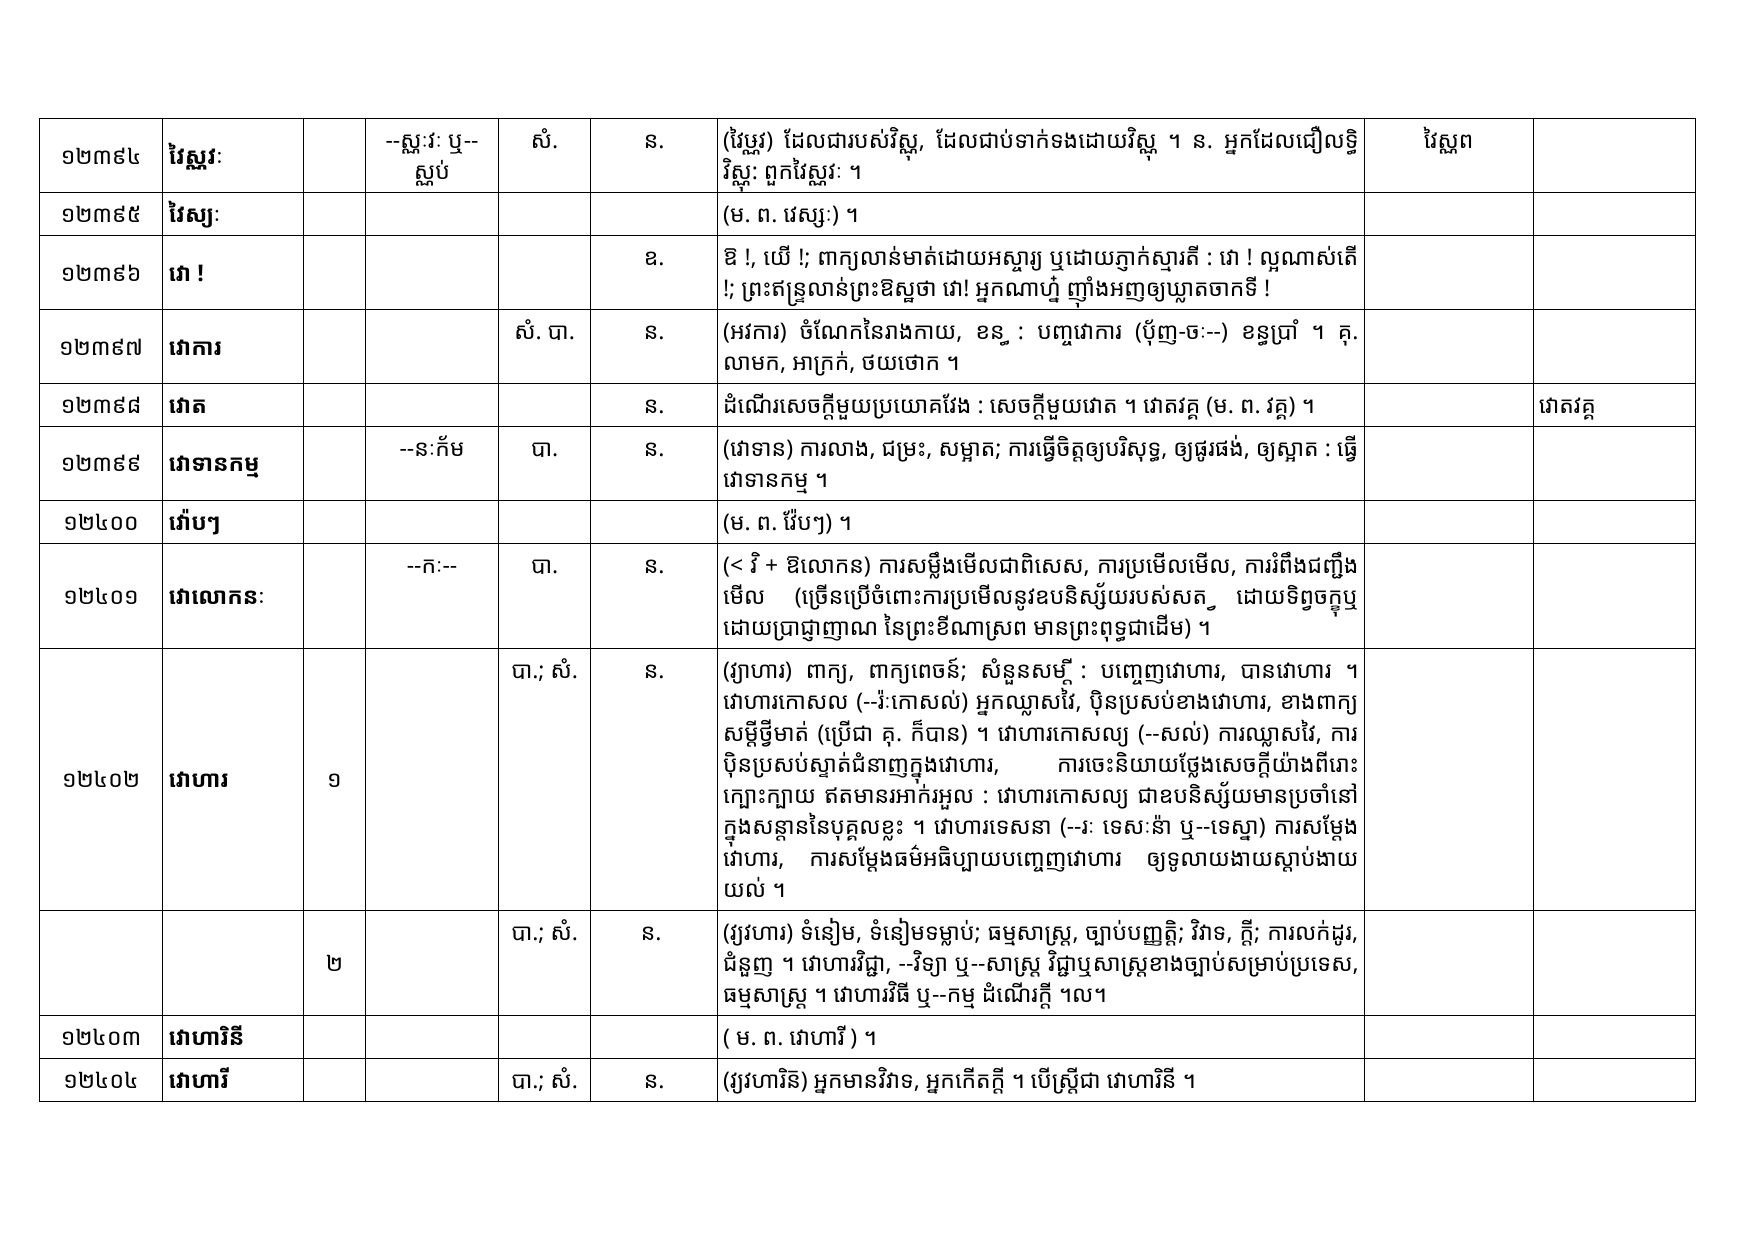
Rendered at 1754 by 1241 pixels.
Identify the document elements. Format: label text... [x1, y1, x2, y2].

table_cell បា. [499, 544, 590, 648]
table_cell (វ្យវហារ) ទំនៀម, ទំនៀម​ទម្លាប់; ធម្ម​សាស្រ្ត, ច្បាប់​បញ្ញត្តិ; វិវាទ, ក្តី; ការ​លក់​ដូរ, ជំនួញ ។ វោហារ​វិជ្ជា, --វិទ្យា ឬ--សាស្រ្ត វិជ្ជា​ឬ​សាស្រ្ត​ខាង​ច្បាប់​សម្រាប់​ប្រទេស, ធម្ម​សាស្រ្ត ។ វោហារ​វិធី ឬ--កម្ម ដំណើរ​ក្តី ។ល។ [718, 911, 1364, 1015]
table_cell [1365, 384, 1533, 426]
table_cell វោលោកនៈ [163, 544, 303, 648]
table_cell វោតវគ្គ [1534, 384, 1695, 426]
table_cell ឧ. [591, 236, 717, 309]
table_cell សំ. [499, 119, 590, 192]
table_cell បា.; សំ. [499, 1059, 590, 1101]
table_cell [1365, 310, 1533, 383]
table_cell [304, 119, 365, 192]
table_cell [1365, 501, 1533, 543]
table_cell (ម. ព. វ៉ែប​ៗ) ។ [718, 501, 1364, 543]
table_cell [1365, 193, 1533, 235]
table_cell ១២៤០២ [40, 649, 162, 910]
table_cell [591, 501, 717, 543]
table_cell (អវការ) ចំណែក​នៃ​រាង​កាយ, ខន្ធ : បញ្ចវោការ (បុ័ញ-ចៈ--) ខន្ធ​ប្រាំ ។ គុ. លាមក, អាក្រក់, ថយថោក ។ [718, 310, 1364, 383]
table_cell ១២៣៩៩ [40, 427, 162, 500]
table_cell [1365, 544, 1533, 648]
table_cell (វោទាន) ការ​លាង, ជម្រះ, សម្អាត; ការ​ធ្វើ​ចិត្ត​ឲ្យ​បរិសុទ្ធ, ឲ្យ​ផូរផង់, ឲ្យ​ស្អាត : ធ្វើ​វោទាន​កម្ម ។ [718, 427, 1364, 500]
table_cell ន. [591, 310, 717, 383]
table_cell ១២៣៩៨ [40, 384, 162, 426]
table_cell បា.; សំ. [499, 911, 590, 1015]
table_cell [499, 236, 590, 309]
table_cell [304, 193, 365, 235]
table_cell វោត [163, 384, 303, 426]
table_cell ១២៣៩៦ [40, 236, 162, 309]
table_cell [1365, 649, 1533, 910]
table_cell [591, 193, 717, 235]
table_cell ១២៣៩៤ [40, 119, 162, 192]
table_cell សំ. បា. [499, 310, 590, 383]
table_cell វ៉ោបៗ [163, 501, 303, 543]
table_cell ១ [304, 649, 365, 910]
table_cell [1365, 427, 1533, 500]
table_cell [304, 236, 365, 309]
table_cell [366, 310, 498, 383]
table_cell [304, 427, 365, 500]
table_cell [304, 384, 365, 426]
table_cell វោហារិនី [163, 1016, 303, 1058]
table_cell --កៈ-- [366, 544, 498, 648]
table_cell (វ្យាហារ) ពាក្យ, ពាក្យ​ពេចន៍; សំនួន​សម្តី : បញ្ចេញ​វោហារ, បាន​វោហារ ។ វោហារ​កោសល (--រ៉ៈកោសល់) អ្នក​ឈ្លាសវៃ, ប៉ិន​ប្រសប់​ខាង​វោហារ, ខាង​ពាក្យ​សម្តី​ថ្វី​មាត់ (ប្រើ​ជា គុ. ក៏​បាន) ។ វោហារ​កោសល្យ (--សល់) ការ​ឈ្លាសវៃ, ការ​ប៉ិន​ប្រសប់​ស្ទាត់​ជំនាញ​ក្នុង​វោហារ, ការ​ចេះ​និយាយ​ថ្លែង​សេចក្ដី​យ៉ាង​ពីរោះ ក្បោះក្បាយ ឥត​មាន​រអាក់​រអួល : វោហារ​កោសល្យ ជា​ឧបនិស្ស័យ​មាន​ប្រចាំ​នៅ​ក្នុង​សន្តាន​នៃ​បុគ្គល​ខ្លះ ។ វោហារ​ទេសនា (--រៈ ទេសៈន៉ា ឬ--ទេស្នា) ការ​សម្តែង​វោហារ, ការ​សម្តែង​ធម៌​អធិប្បាយ​បញ្ចេញ​វោហារ ឲ្យ​ទូលាយ​ងាយ​ស្តាប់​ងាយ​យល់ ។ [718, 649, 1364, 910]
table_cell ឱ !, យើ !; ពាក្យ​លាន់​មាត់​ដោយ​អស្ចារ្យ ឬ​ដោយ​ភ្ញាក់​ស្មារតី : វោ ! ល្អ​ណាស់​តើ !; ព្រះ​ឥន្រ្ទ​លាន់​ព្រះ​ឱស្ឋ​ថា វោ! អ្នក​ណា​ហ្ន៎ ញ៉ាំង​អញ​ឲ្យ​ឃ្លាត​ចាក​ទី ! [718, 236, 1364, 309]
table_cell [366, 1016, 498, 1058]
table_cell ១២៤០១ [40, 544, 162, 648]
table_cell ន. [591, 911, 717, 1015]
table_cell [499, 501, 590, 543]
table_cell ១២៣៩៧ [40, 310, 162, 383]
table_cell (វ្យវហារិន៑) អ្នក​មាន​វិវាទ, អ្នក​កើត​ក្តី ។ បើ​ស្រ្តី​ជា វោហារិនី ។ [718, 1059, 1364, 1101]
table_cell ន. [591, 544, 717, 648]
table_cell ១២៤០៣ [40, 1016, 162, 1058]
table_cell [591, 1016, 717, 1058]
table_cell [366, 384, 498, 426]
table_cell [1365, 236, 1533, 309]
table_cell [1534, 119, 1695, 192]
table_cell --នៈក័ម [366, 427, 498, 500]
table_cell ន. [591, 119, 717, 192]
table_cell ១២៤០០ [40, 501, 162, 543]
table_cell [1534, 427, 1695, 500]
table_cell [499, 193, 590, 235]
table_cell ២ [304, 911, 365, 1015]
table_cell វោហារ [163, 649, 303, 910]
table_cell វោ ! [163, 236, 303, 309]
table_cell វោទាន​កម្ម [163, 427, 303, 500]
table_cell វៃស្ណព [1365, 119, 1533, 192]
table_cell [304, 310, 365, 383]
table_cell [1534, 310, 1695, 383]
table_cell [499, 1016, 590, 1058]
table_cell [366, 911, 498, 1015]
table_cell (វៃឞ្ណវ) ដែល​ជា​របស់​វិស្ណុ, ដែល​ជាប់​ទាក់ទង​ដោយ​វិស្ណុ ។ ន. អ្នក​ដែល​ជឿ​លទ្ធិ​វិស្ណុ: ពួក​វៃស្ណវៈ ។ [718, 119, 1364, 192]
table_cell បា.; សំ. [499, 649, 590, 910]
table_cell [304, 1016, 365, 1058]
table_cell ១២៣៩៥ [40, 193, 162, 235]
table_cell វោហារី [163, 1059, 303, 1101]
table_cell [1365, 1059, 1533, 1101]
table_cell ដំណើរ​សេចក្ដី​មួយ​ប្រយោគ​វែង : សេចក្ដី​មួយ​វោត ។ វោតវគ្គ (ម. ព. វគ្គ) ។ [718, 384, 1364, 426]
table_cell វៃស្យៈ [163, 193, 303, 235]
table_cell [1534, 1016, 1695, 1058]
table_cell វៃស្ណវៈ [163, 119, 303, 192]
table_cell (ម. ព. វេស្សៈ) ។ [718, 193, 1364, 235]
table_cell [304, 1059, 365, 1101]
table_cell [1365, 911, 1533, 1015]
table_cell [304, 501, 365, 543]
table_cell ន. [591, 1059, 717, 1101]
table_cell [304, 544, 365, 648]
table_cell [1534, 649, 1695, 910]
table_cell ន. [591, 649, 717, 910]
table_cell ១២៤០៤ [40, 1059, 162, 1101]
table_cell [163, 911, 303, 1015]
table_cell [366, 501, 498, 543]
table_cell [366, 193, 498, 235]
table_cell --ស្ណៈវៈ ឬ--ស្ណប់ [366, 119, 498, 192]
table_cell [366, 236, 498, 309]
table_cell [366, 1059, 498, 1101]
table_cell បា. [499, 427, 590, 500]
table_cell [1534, 193, 1695, 235]
table_cell [1534, 544, 1695, 648]
table_cell ន. [591, 427, 717, 500]
table_cell ( ម. ព. វោហារី ) ។ [718, 1016, 1364, 1058]
table_cell [40, 911, 162, 1015]
table_cell (< វិ + ឱលោកន) ការ​សម្លឹង​មើល​ជា​ពិសេស, ការ​ប្រមើល​មើល, ការ​រំពឹង​ជញ្ជឹង​មើល (ច្រើន​ប្រើ​ចំពោះ​ការ​ប្រមើល​នូវ​ឧបនិស្ស័យ​របស់​សត្វ ដោយ​ទិព្វ​ចក្ខុ​ឬ​ដោយ​ប្រាជ្ញា​ញាណ នៃ​ព្រះ​ខីណាស្រព មាន​ព្រះ​ពុទ្ធ​ជាដើម) ។ [718, 544, 1364, 648]
table_cell [1534, 501, 1695, 543]
table_cell វោការ [163, 310, 303, 383]
table_cell [1534, 236, 1695, 309]
table_cell [1534, 911, 1695, 1015]
table_cell [1534, 1059, 1695, 1101]
table_cell [366, 649, 498, 910]
table_cell ន. [591, 384, 717, 426]
table_cell [1365, 1016, 1533, 1058]
table_cell [499, 384, 590, 426]
